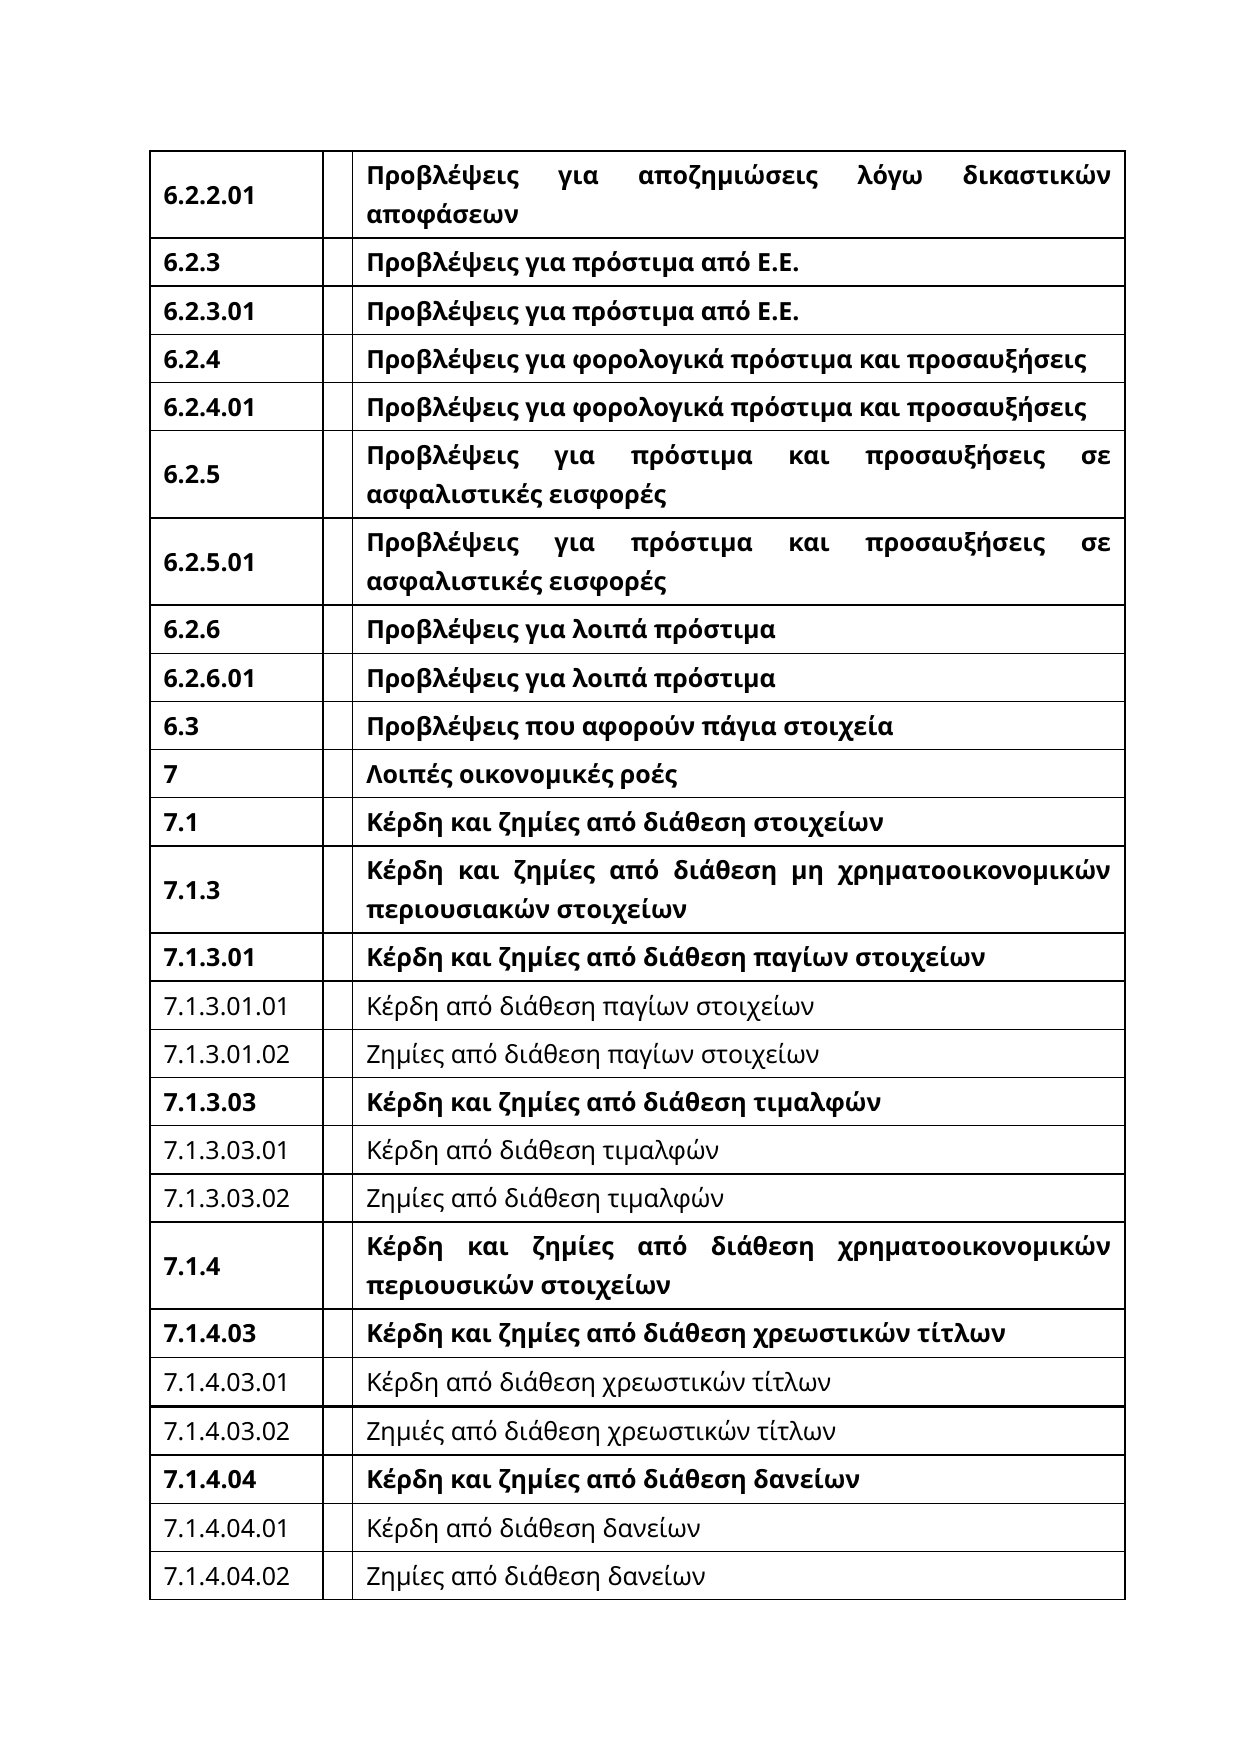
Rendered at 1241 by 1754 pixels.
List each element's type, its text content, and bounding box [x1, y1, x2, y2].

table_cell [324, 1456, 352, 1502]
table_cell Κέρδη και ζημίες από διάθεση τιμαλφών [353, 1078, 1124, 1125]
table_cell 7.1.3.01 [151, 934, 322, 980]
table_cell [324, 519, 352, 604]
table_cell Ζημίες από διάθεση τιμαλφών [353, 1175, 1124, 1221]
table_cell [324, 1126, 352, 1173]
table_cell Προβλέψεις που αφορούν πάγια στοιχεία [353, 702, 1124, 749]
table_cell 7.1.4.04.01 [151, 1504, 322, 1551]
table_cell Ζημίες από διάθεση παγίων στοιχείων [353, 1030, 1124, 1077]
table_cell [324, 1358, 352, 1404]
table_cell Προβλέψεις για πρόστιμα και προσαυξήσεις σε ασφαλιστικές εισφορές [353, 519, 1124, 604]
table_cell 6.2.3.01 [151, 287, 322, 333]
table_cell [324, 606, 352, 652]
table_cell Προβλέψεις για λοιπά πρόστιμα [353, 606, 1124, 652]
table_cell 7.1.4.03.01 [151, 1358, 322, 1404]
table_cell Προβλέψεις για φορολογικά πρόστιμα και προσαυξήσεις [353, 383, 1124, 430]
table_cell [324, 383, 352, 430]
table_cell Κέρδη και ζημίες από διάθεση παγίων στοιχείων [353, 934, 1124, 980]
table_cell [324, 750, 352, 797]
table_cell [324, 982, 352, 1028]
table_cell [324, 239, 352, 285]
table_cell Κέρδη από διάθεση χρεωστικών τίτλων [353, 1358, 1124, 1404]
table_cell 6.2.3 [151, 239, 322, 285]
table_cell Προβλέψεις για λοιπά πρόστιμα [353, 654, 1124, 701]
table_cell 7.1.4.03 [151, 1310, 322, 1356]
table_cell [324, 1078, 352, 1125]
table_cell [324, 152, 352, 237]
table_cell Κέρδη και ζημίες από διάθεση στοιχείων [353, 798, 1124, 845]
table_cell [324, 847, 352, 932]
table_cell Ζημίες από διάθεση δανείων [353, 1552, 1124, 1599]
table_cell [324, 431, 352, 517]
table_cell 7.1.4.04 [151, 1456, 322, 1502]
table_cell Λοιπές οικονομικές ροές [353, 750, 1124, 797]
table_cell 7.1.3 [151, 847, 322, 932]
table_cell Κέρδη από διάθεση τιμαλφών [353, 1126, 1124, 1173]
table_cell 7.1.3.01.02 [151, 1030, 322, 1077]
table_cell [324, 287, 352, 333]
table_cell [324, 1030, 352, 1077]
table_cell [324, 1310, 352, 1356]
table_cell Κέρδη και ζημίες από διάθεση χρεωστικών τίτλων [353, 1310, 1124, 1356]
table_cell Κέρδη και ζημίες από διάθεση δανείων [353, 1456, 1124, 1502]
table_cell 6.2.6.01 [151, 654, 322, 701]
table_cell Προβλέψεις για πρόστιμα και προσαυξήσεις σε ασφαλιστικές εισφορές [353, 431, 1124, 517]
table_cell [324, 335, 352, 382]
table_cell Κέρδη από διάθεση δανείων [353, 1504, 1124, 1551]
table_cell 6.3 [151, 702, 322, 749]
table_cell Προβλέψεις για πρόστιμα από Ε.Ε. [353, 239, 1124, 285]
table_cell Κέρδη και ζημίες από διάθεση μη χρηματοοικονομικών περιουσιακών στοιχείων [353, 847, 1124, 932]
table_cell Προβλέψεις για πρόστιμα από Ε.Ε. [353, 287, 1124, 333]
table_cell [324, 1504, 352, 1551]
table_cell [324, 654, 352, 701]
table_cell 7.1 [151, 798, 322, 845]
table_cell [324, 1175, 352, 1221]
table_cell Κέρδη και ζημίες από διάθεση χρηματοοικονομικών περιουσικών στοιχείων [353, 1223, 1124, 1308]
table_cell 7.1.3.03 [151, 1078, 322, 1125]
table_cell [324, 798, 352, 845]
table_header 7.1.4.03.02 [151, 1408, 322, 1454]
table_cell Κέρδη από διάθεση παγίων στοιχείων [353, 982, 1124, 1028]
table_cell Προβλέψεις για αποζημιώσεις λόγω δικαστικών αποφάσεων [353, 152, 1124, 237]
table_cell 6.2.6 [151, 606, 322, 652]
table_cell 7.1.3.01.01 [151, 982, 322, 1028]
table_cell [324, 1223, 352, 1308]
table_cell [324, 934, 352, 980]
table_cell 7.1.4.04.02 [151, 1552, 322, 1599]
table_header [324, 1408, 352, 1454]
table_header Ζημιές από διάθεση χρεωστικών τίτλων [353, 1408, 1124, 1454]
table_cell 6.2.4.01 [151, 383, 322, 430]
table_cell 7.1.3.03.01 [151, 1126, 322, 1173]
table_cell 7.1.3.03.02 [151, 1175, 322, 1221]
table_cell 7.1.4 [151, 1223, 322, 1308]
table_cell 6.2.2.01 [151, 152, 322, 237]
table_cell 6.2.5 [151, 431, 322, 517]
table_cell [324, 1552, 352, 1599]
table_cell 7 [151, 750, 322, 797]
table_cell Προβλέψεις για φορολογικά πρόστιμα και προσαυξήσεις [353, 335, 1124, 382]
table_cell 6.2.5.01 [151, 519, 322, 604]
table_cell [324, 702, 352, 749]
table_cell 6.2.4 [151, 335, 322, 382]
